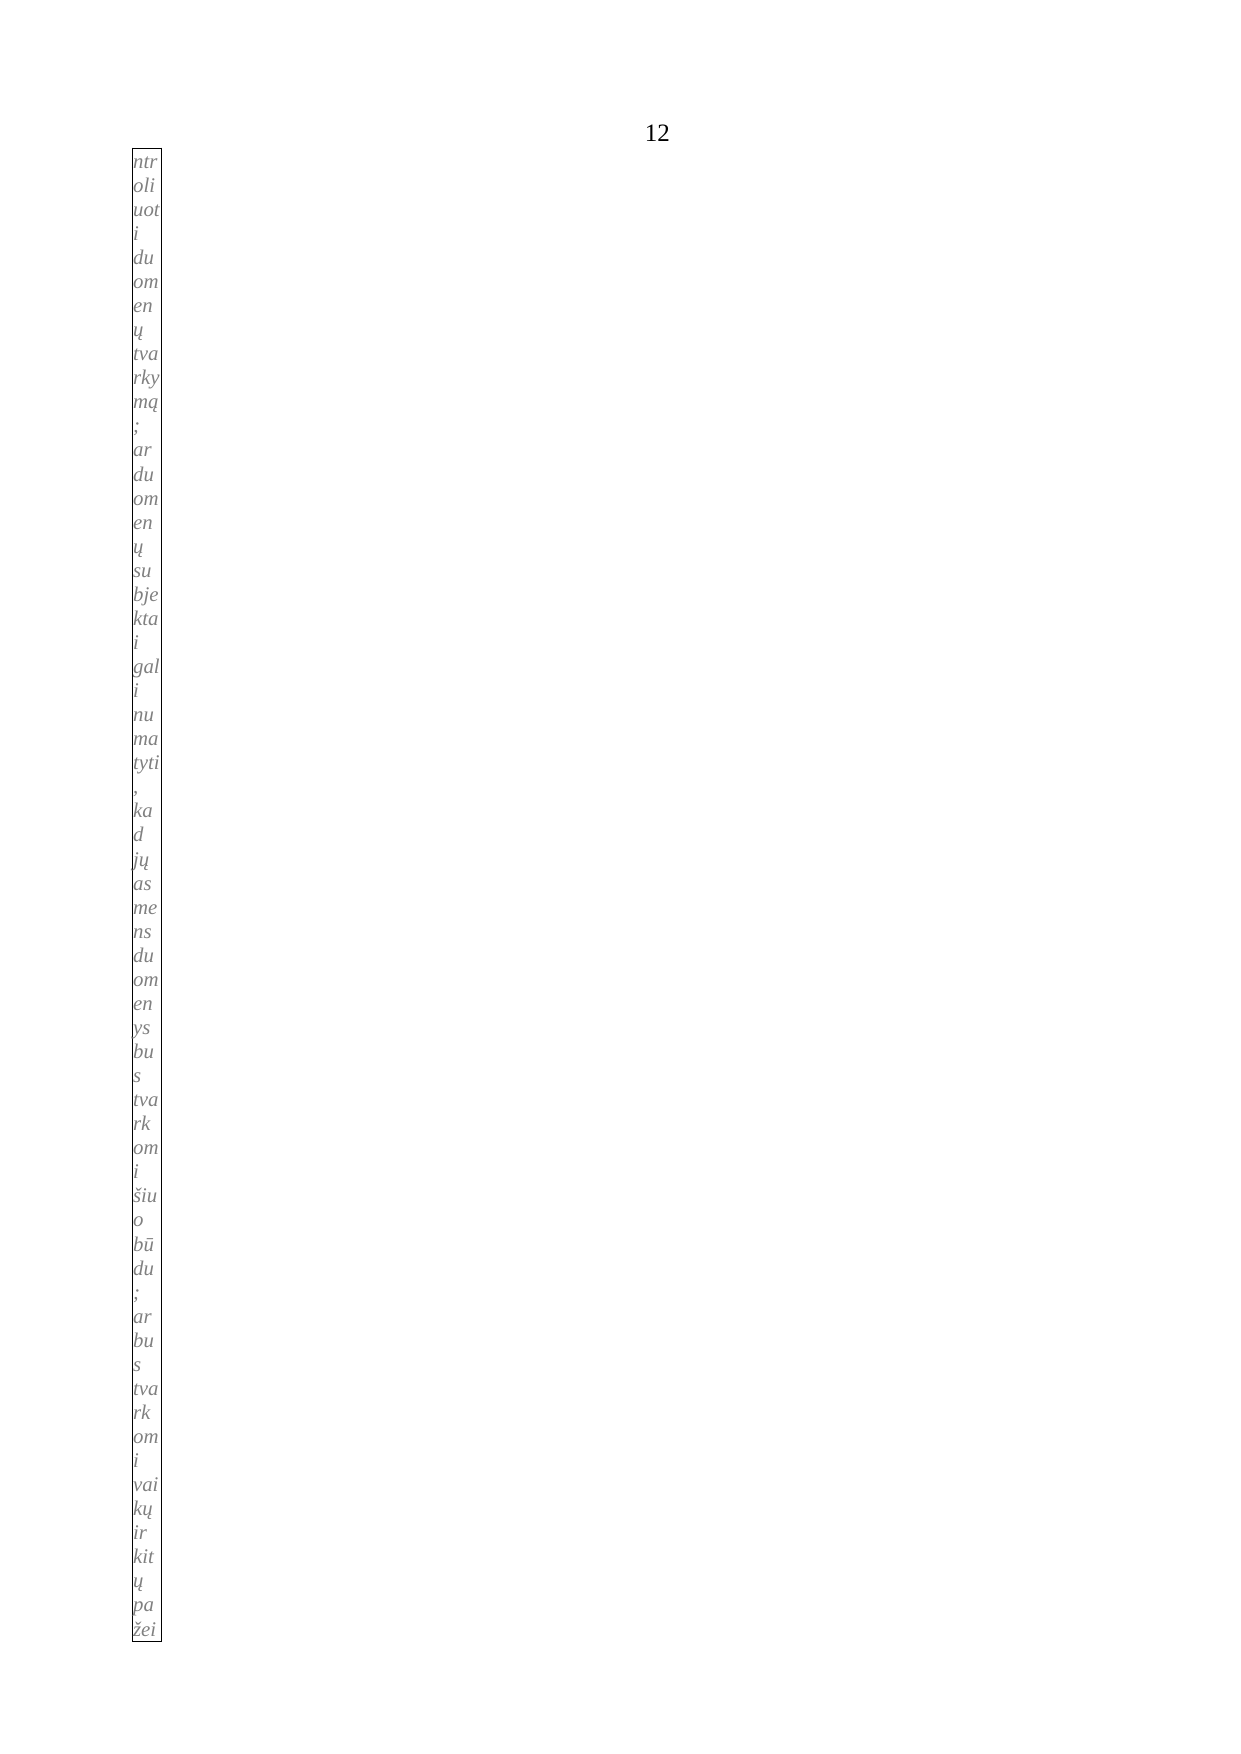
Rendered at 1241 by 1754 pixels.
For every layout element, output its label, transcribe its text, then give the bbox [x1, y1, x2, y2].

table_cell ntroliuoti duomenų tvarkymą; ar duomenų subjektai gali numatyti, kad jų asmens duomenys bus tvarkomi šiuo būdu; ar bus tvarkomi vaikų ir kitų pažei [133, 149, 161, 1641]
